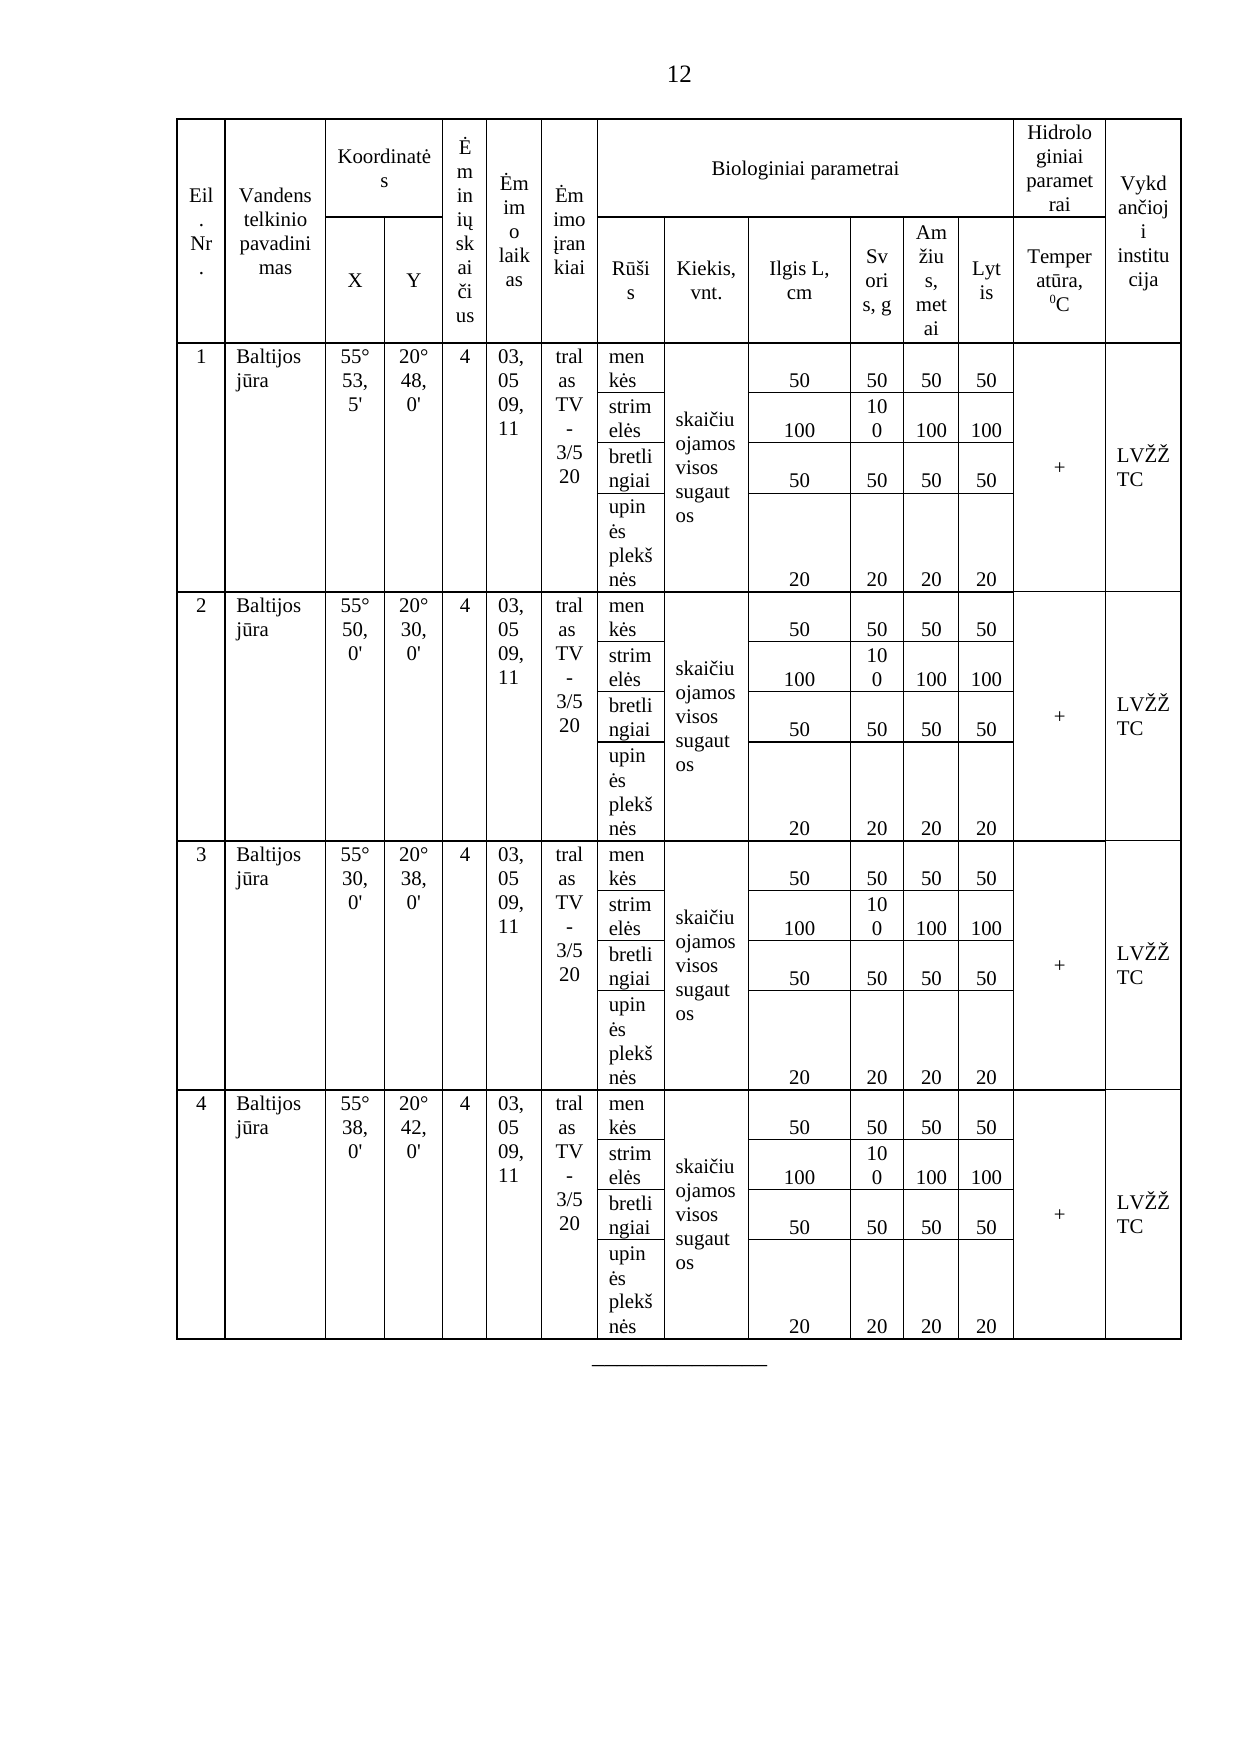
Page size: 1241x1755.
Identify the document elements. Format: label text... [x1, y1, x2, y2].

table_cell LVŽŽTC [1106, 344, 1180, 591]
table_cell 50 [749, 941, 850, 990]
table_cell Lytis [959, 218, 1013, 342]
table_cell 50 [904, 344, 958, 392]
table_cell menkės [598, 842, 664, 890]
table_cell 100 [749, 891, 850, 940]
table_cell 55° 53,5' [326, 344, 384, 591]
table_cell 50 [851, 1091, 903, 1139]
table_cell 50 [749, 443, 850, 492]
table_cell 100 [749, 393, 850, 442]
table_cell + [1014, 592, 1105, 840]
table_cell skaičiuojamos visos sugautos [665, 344, 748, 591]
table_header Ėmimo įrankiai [542, 120, 597, 342]
table_cell 20 [959, 743, 1013, 840]
table_cell 4 [443, 344, 486, 591]
table_header Ėminių skaičius [443, 120, 486, 342]
table_cell 50 [904, 443, 958, 492]
table_cell 20 [959, 991, 1013, 1089]
table_cell Rūšis [598, 218, 664, 342]
table_cell 55° 50,0' [326, 593, 384, 840]
table_cell Baltijos jūra [226, 842, 325, 1089]
table_cell 03,05 09,11 [487, 344, 541, 591]
table_cell Y [385, 218, 442, 342]
table_cell 50 [904, 692, 958, 741]
table_header Koordinatės [326, 120, 442, 216]
table_cell 50 [904, 1091, 958, 1139]
table_cell 20 [904, 991, 958, 1089]
table_cell 50 [851, 344, 903, 392]
table_cell 03,05 09,11 [487, 842, 541, 1089]
table_cell bretlingiai [598, 941, 664, 990]
table_header Eil. Nr. [178, 120, 224, 342]
table_cell 100 [851, 891, 903, 940]
table_cell + [1014, 344, 1105, 591]
table_cell skaičiuojamos visos sugautos [665, 842, 748, 1089]
table_cell 50 [959, 1091, 1013, 1139]
table_cell 20 [749, 743, 850, 840]
table_cell 20 [749, 494, 850, 591]
table_cell 50 [851, 692, 903, 741]
table_cell 03,05 09,11 [487, 593, 541, 840]
table_cell 100 [851, 393, 903, 442]
table_cell 50 [959, 692, 1013, 741]
table_cell tralas TV-3/520 [542, 1091, 597, 1338]
table_cell 4 [443, 593, 486, 840]
table_header Hidrologiniai parametrai [1014, 120, 1105, 216]
table_cell Baltijos jūra [226, 1091, 325, 1338]
table_cell 100 [749, 1140, 850, 1189]
table_cell 50 [749, 593, 850, 641]
table_cell upinės plekšnės [598, 494, 664, 591]
table_cell tralas TV-3/520 [542, 344, 597, 591]
table_cell skaičiuojamos visos sugautos [665, 1091, 748, 1338]
table_cell 100 [904, 393, 958, 442]
table_cell 20 [851, 1240, 903, 1338]
table_cell strimelės [598, 393, 664, 442]
table_cell menkės [598, 593, 664, 641]
table_cell 50 [904, 1190, 958, 1239]
table_cell upinės plekšnės [598, 1240, 664, 1338]
table_cell 20° 42,0' [385, 1091, 442, 1338]
table_cell upinės plekšnės [598, 991, 664, 1089]
table_cell 50 [851, 1190, 903, 1239]
table_cell 100 [959, 1140, 1013, 1189]
table_cell 50 [959, 941, 1013, 990]
table_cell LVŽŽTC [1106, 1090, 1180, 1338]
table_cell Baltijos jūra [226, 344, 325, 591]
table_cell Amžius, metai [904, 218, 958, 342]
table_cell 100 [959, 393, 1013, 442]
table_cell 3 [178, 842, 224, 1089]
table_cell Kiekis, vnt. [665, 218, 748, 342]
table_cell 100 [904, 642, 958, 691]
table_cell 20 [959, 1240, 1013, 1338]
table_cell Baltijos jūra [226, 593, 325, 840]
table_cell 4 [443, 1091, 486, 1338]
table_cell 50 [851, 842, 903, 890]
table_cell 55° 30,0' [326, 842, 384, 1089]
table_cell tralas TV-3/520 [542, 593, 597, 840]
table_cell 100 [904, 891, 958, 940]
table_cell 20 [851, 991, 903, 1089]
table_cell 50 [851, 593, 903, 641]
table_header Biologiniai parametrai [598, 120, 1013, 216]
table_cell 20 [851, 743, 903, 840]
table_cell strimelės [598, 642, 664, 691]
table_cell bretlingiai [598, 443, 664, 492]
table_cell 20 [904, 1240, 958, 1338]
table_cell 100 [851, 642, 903, 691]
table_cell 4 [443, 842, 486, 1089]
table_cell 55° 38,0' [326, 1091, 384, 1338]
table_cell 20 [904, 743, 958, 840]
table_cell 50 [851, 941, 903, 990]
table_cell Temperatūra, 0C [1014, 218, 1105, 342]
table_cell LVŽŽTC [1106, 592, 1180, 840]
table_cell 50 [959, 593, 1013, 641]
table_cell strimelės [598, 1140, 664, 1189]
table_cell LVŽŽTC [1106, 841, 1180, 1089]
table_header Vykdančioji institucija [1106, 120, 1180, 342]
table_cell 03,05 09,11 [487, 1091, 541, 1338]
table_cell strimelės [598, 891, 664, 940]
table_cell 50 [749, 692, 850, 741]
table_cell 20 [749, 991, 850, 1089]
table_cell 100 [851, 1140, 903, 1189]
table_header Ėmimo laikas [487, 120, 541, 342]
table_cell 20° 38,0' [385, 842, 442, 1089]
table_cell Ilgis L, cm [749, 218, 850, 342]
text ______________ [177, 1340, 1181, 1368]
table_cell 100 [959, 642, 1013, 691]
table_cell 50 [959, 443, 1013, 492]
table_cell 50 [749, 1190, 850, 1239]
table_cell bretlingiai [598, 1190, 664, 1239]
table_cell 1 [178, 344, 224, 591]
table_cell Svoris, g [851, 218, 903, 342]
table_cell 50 [959, 842, 1013, 890]
table_cell 50 [904, 842, 958, 890]
table_cell 20 [904, 494, 958, 591]
table_cell 20° 48,0' [385, 344, 442, 591]
table_cell 20° 30,0' [385, 593, 442, 840]
table_cell 100 [959, 891, 1013, 940]
table_cell menkės [598, 1091, 664, 1139]
table_cell + [1014, 842, 1105, 1089]
table_cell + [1014, 1091, 1105, 1338]
table_cell 4 [178, 1091, 224, 1338]
table_cell skaičiuojamos visos sugautos [665, 593, 748, 840]
table_cell upinės plekšnės [598, 743, 664, 840]
table_cell 20 [749, 1240, 850, 1338]
table_cell 2 [178, 593, 224, 840]
table_cell 50 [851, 443, 903, 492]
table_cell 50 [904, 593, 958, 641]
table_cell 100 [749, 642, 850, 691]
table_cell 20 [959, 494, 1013, 591]
table_cell 50 [959, 344, 1013, 392]
table_cell 100 [904, 1140, 958, 1189]
table_header Vandens telkinio pavadinimas [226, 120, 325, 342]
table_cell tralas TV-3/520 [542, 842, 597, 1089]
table_cell bretlingiai [598, 692, 664, 741]
table_cell 50 [749, 1091, 850, 1139]
table_cell 50 [959, 1190, 1013, 1239]
table_cell 20 [851, 494, 903, 591]
table_cell 50 [904, 941, 958, 990]
table_cell 50 [749, 842, 850, 890]
table_cell menkės [598, 344, 664, 392]
table_cell X [326, 218, 384, 342]
table_cell 50 [749, 344, 850, 392]
